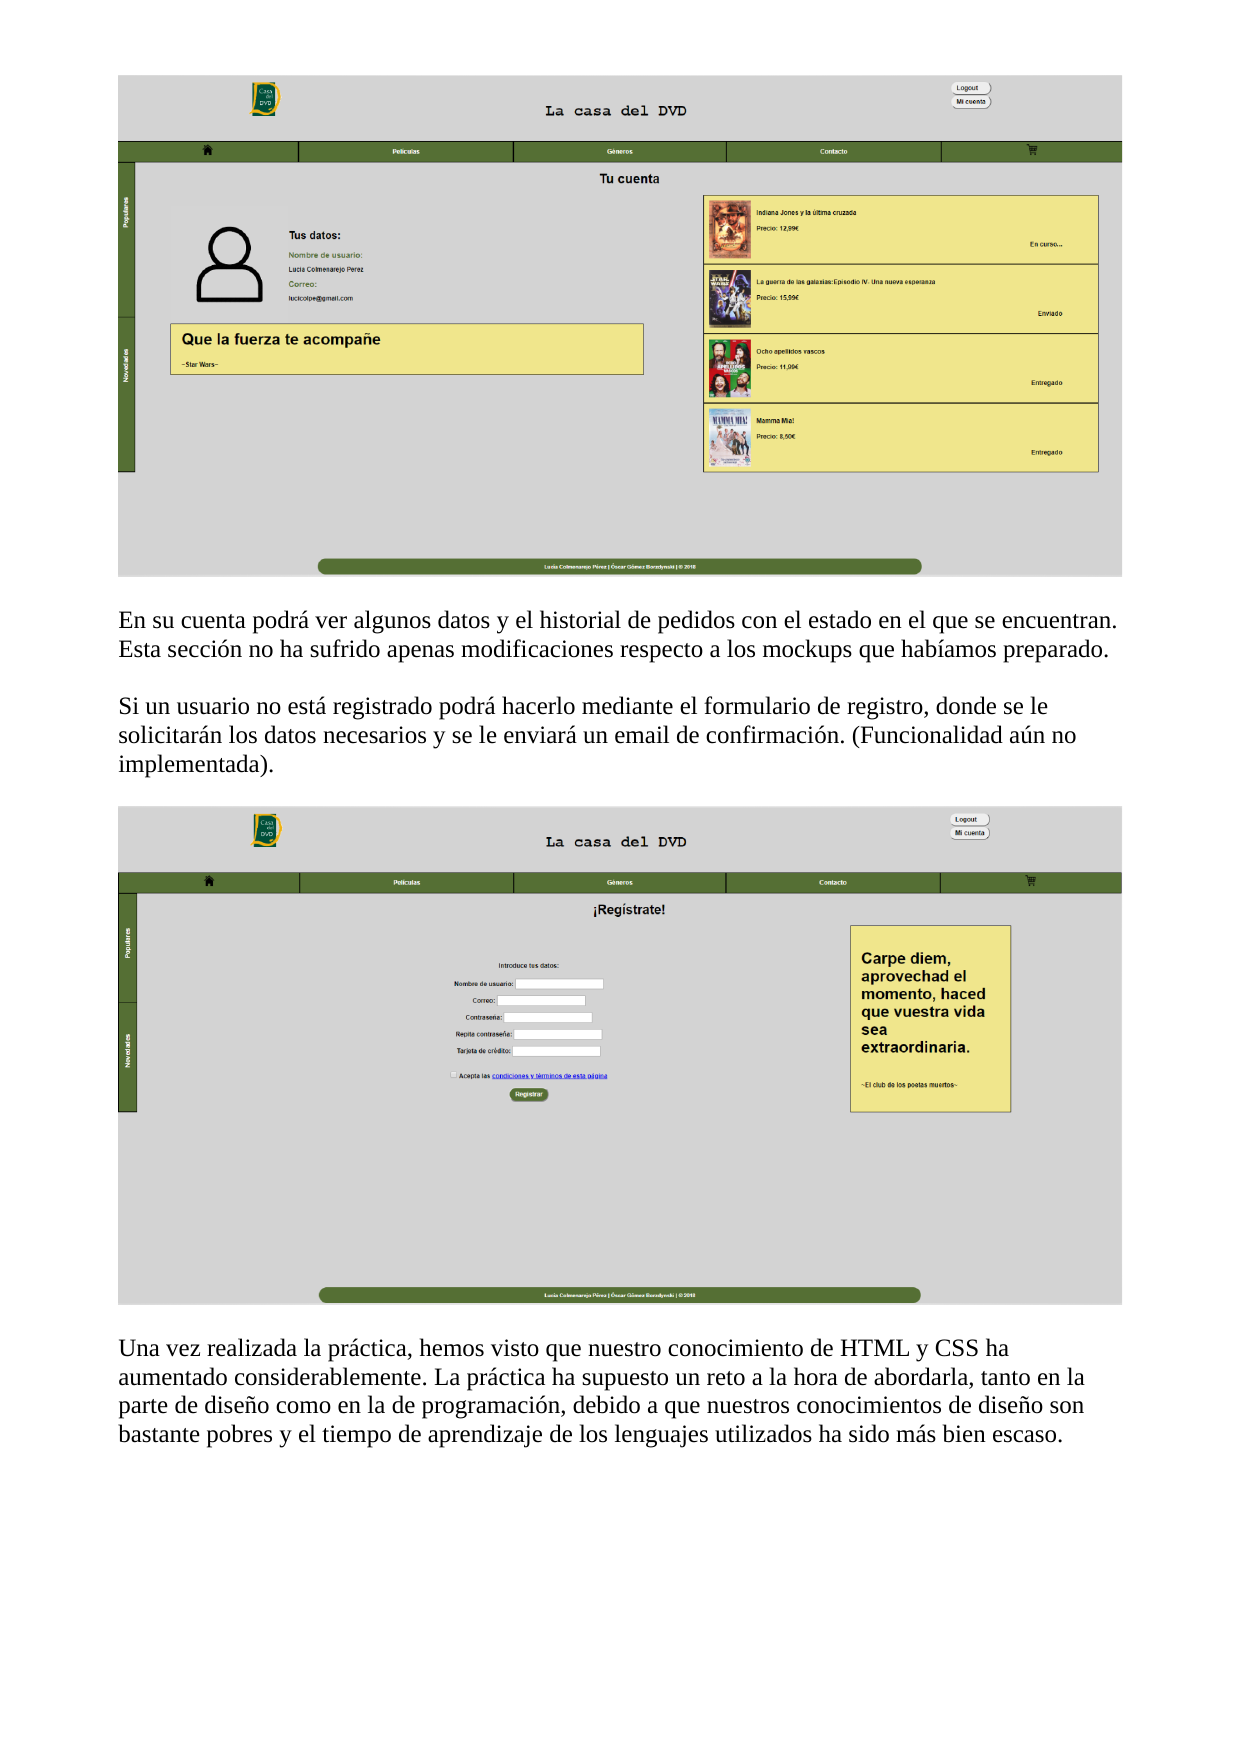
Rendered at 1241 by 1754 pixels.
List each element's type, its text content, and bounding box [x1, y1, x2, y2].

text Si un usuario no está registrado podrá hacerlo mediante el formulario de registro, donde se le solicitarán los datos necesarios y se le enviará un email de confirmación. (Funcionalidad aún no implementada). [118, 691, 1122, 777]
text Esta sección no ha sufrido apenas modificaciones respecto a los mockups que habíamos preparado. [118, 634, 1122, 662]
text Una vez realizada la práctica, hemos visto que nuestro conocimiento de HTML y CSS ha aumentado considerablemente. La práctica ha supuesto un reto a la hora de abordarla, tanto en la parte de diseño como en la de programación, debido a que nuestros conocimientos de diseño son bastante pobres y el tiempo de aprendizaje de los lenguajes utilizados ha sido más bien escaso. [118, 1333, 1122, 1448]
picture [118, 75, 1123, 577]
text En su cuenta podrá ver algunos datos y el historial de pedidos con el estado en el que se encuentran. [118, 605, 1122, 634]
picture [118, 806, 1123, 1305]
